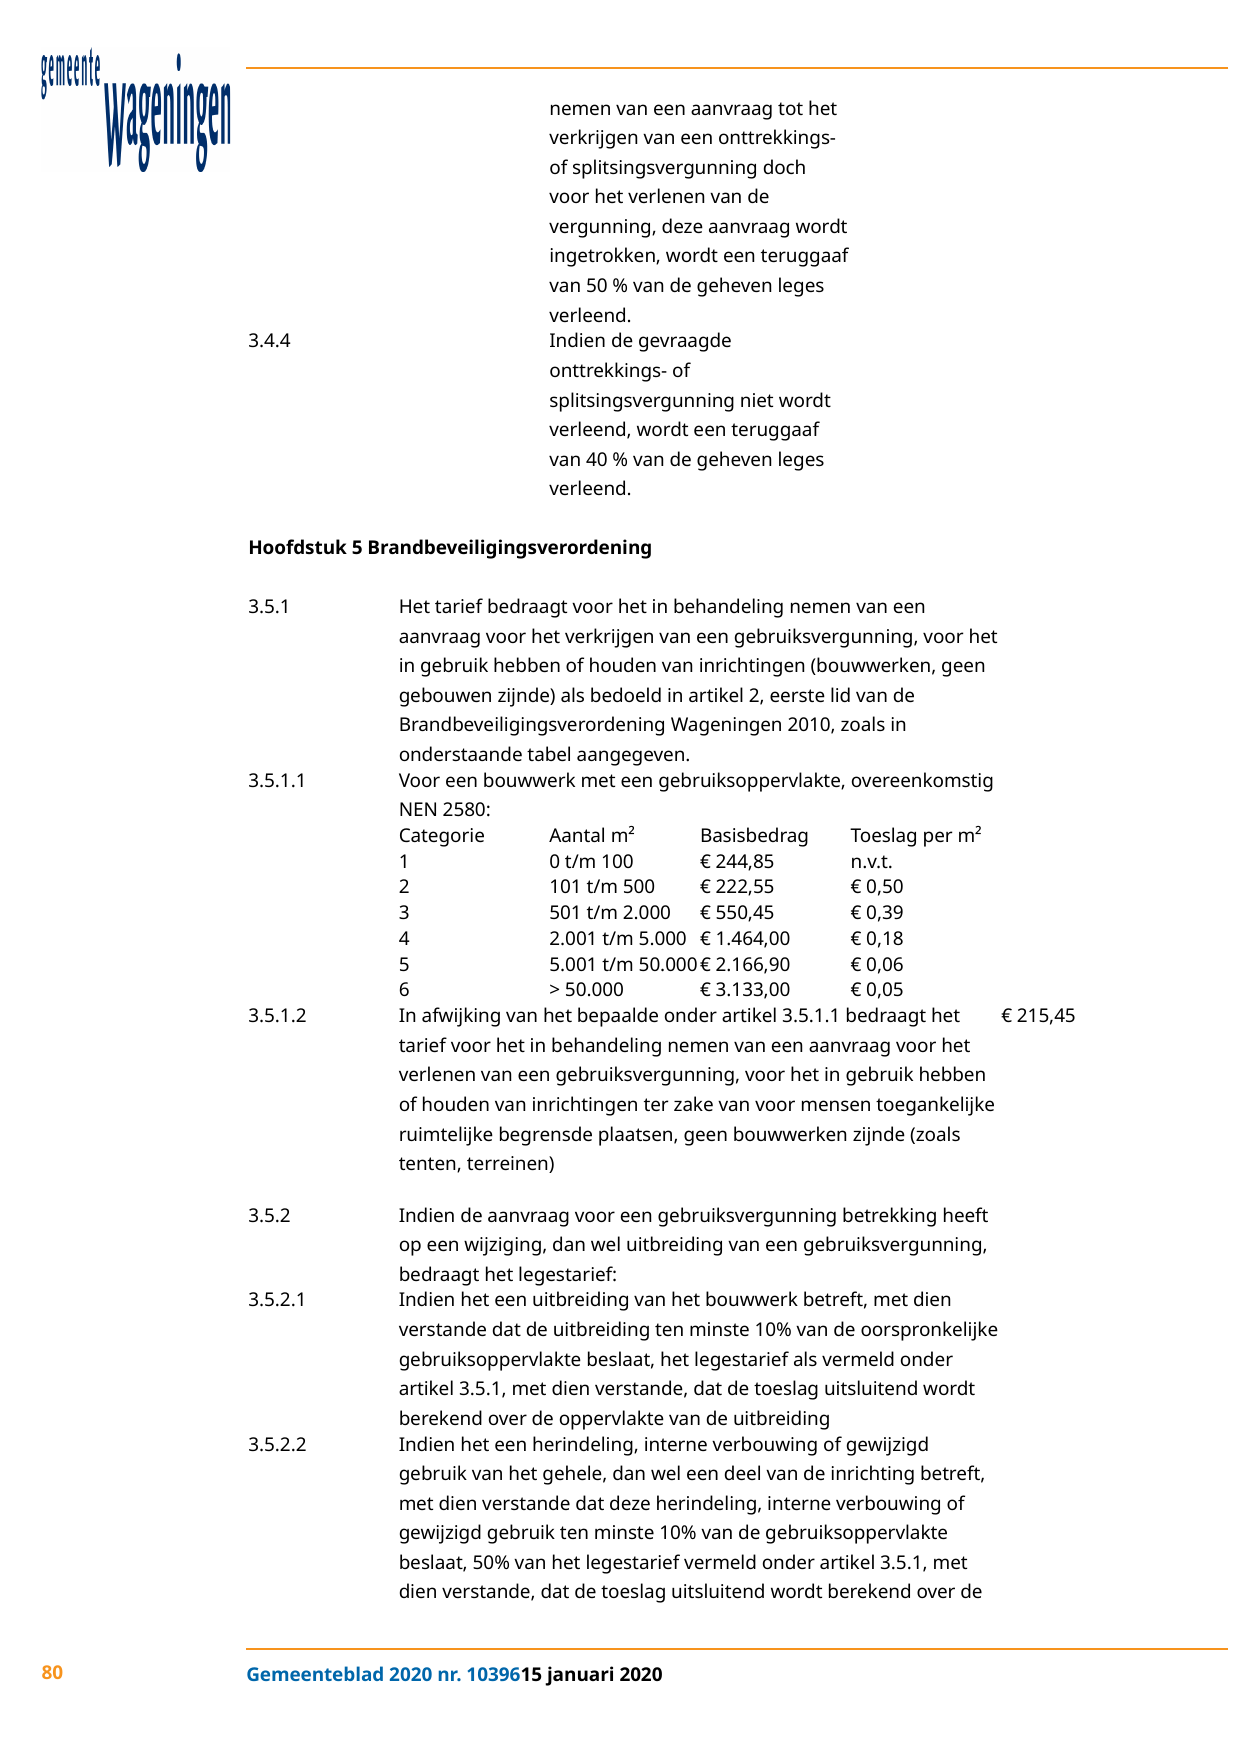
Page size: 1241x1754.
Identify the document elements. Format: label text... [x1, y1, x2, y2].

table_cell [248, 977, 398, 1002]
table_cell € 2.166,90 [700, 951, 850, 977]
table_cell 5.001 t/m 50.000 [549, 951, 700, 977]
table_cell Indien het een uitbreiding van het bouwwerk betreft, met dien verstande dat de uitbreiding ten minste 10% van de oorspronkelijke gebruiksoppervlakte beslaat, het legestarief als vermeld onder artikel 3.5.1, met dien verstande, dat de toeslag uitsluitend wordt berekend over de oppervlakte van de uitbreiding [399, 1287, 1001, 1431]
table_cell Basisbedrag [700, 822, 850, 848]
table_cell 3.5.1.1 [248, 767, 398, 822]
table_cell n.v.t. [850, 848, 1001, 874]
table_cell [850, 328, 1152, 501]
table_cell [1001, 848, 1152, 874]
table_cell € 0,39 [850, 900, 1001, 925]
table_cell € 0,06 [850, 951, 1001, 977]
table_cell 1 [399, 848, 549, 874]
table_cell € 550,45 [700, 900, 850, 925]
table_header Het tarief bedraagt voor het in behandeling nemen van een aanvraag voor het verkrijgen van een gebruiksvergunning, voor het in gebruik hebben of houden van inrichtingen (bouwwerken, geen gebouwen zijnde) als bedoeld in artikel 2, eerste lid van de Brandbeveiligingsverordening Wageningen 2010, zoals in onderstaande tabel aangegeven. [399, 593, 1001, 767]
table_cell 6 [399, 977, 549, 1002]
table_cell [248, 822, 398, 848]
table_cell 3.5.1.2 [248, 1003, 398, 1176]
table_cell 3.4.4 [248, 328, 549, 501]
table_cell Indien de aanvraag voor een gebruiksvergunning betrekking heeft op een wijziging, dan wel uitbreiding van een gebruiksvergunning, bedraagt het legestarief: [399, 1202, 1001, 1287]
table_cell Aantal m² [549, 822, 700, 848]
table_cell 3 [399, 900, 549, 925]
table_cell € 0,50 [850, 874, 1001, 899]
text Hoofdstuk 5 Brandbeveiligingsverordening [248, 534, 1152, 560]
table_cell [248, 95, 549, 328]
table_cell € 215,45 [1001, 1003, 1152, 1176]
table_cell 101 t/m 500 [549, 874, 700, 899]
table_cell € 0,05 [850, 977, 1001, 1002]
table_cell 3.5.2 [248, 1202, 398, 1287]
table_cell [1001, 822, 1152, 848]
table_cell Toeslag per m² [850, 822, 1001, 848]
table_cell € 244,85 [700, 848, 850, 874]
table_cell Voor een bouwwerk met een gebruiksoppervlakte, overeenkomstig NEN 2580: [399, 767, 1001, 822]
table_cell [1001, 1287, 1152, 1431]
table_cell 5 [399, 951, 549, 977]
table_cell [399, 1176, 1152, 1202]
table_cell Indien het een herindeling, interne verbouwing of gewijzigd gebruik van het gehele, dan wel een deel van de inrichting betreft, met dien verstande dat deze herindeling, interne verbouwing of gewijzigd gebruik ten minste 10% van de gebruiksoppervlakte beslaat, 50% van het legestarief vermeld onder artikel 3.5.1, met dien verstande, dat de toeslag uitsluitend wordt berekend over de [399, 1431, 1001, 1604]
table_cell € 0,18 [850, 925, 1001, 951]
table_cell 4 [399, 925, 549, 951]
table_cell [1001, 874, 1152, 899]
table_cell [1001, 977, 1152, 1002]
table_cell > 50.000 [549, 977, 700, 1002]
table_cell 3.5.2.2 [248, 1431, 398, 1604]
table_cell 2 [399, 874, 549, 899]
table_cell [1001, 767, 1152, 822]
table_cell 501 t/m 2.000 [549, 900, 700, 925]
picture [41, 47, 231, 172]
table_cell [1001, 900, 1152, 925]
table_cell Indien de gevraagde onttrekkings- of splitsingsvergunning niet wordt verleend, wordt een teruggaaf van 40 % van de geheven leges verleend. [549, 328, 850, 501]
table_cell [248, 925, 398, 951]
table_cell [850, 95, 1152, 328]
table_cell nemen van een aanvraag tot het verkrijgen van een onttrekkings- of splitsingsvergunning doch voor het verlenen van de vergunning, deze aanvraag wordt ingetrokken, wordt een teruggaaf van 50 % van de geheven leges verleend. [549, 95, 850, 328]
table_cell [1001, 951, 1152, 977]
table_cell [248, 874, 398, 899]
table_cell 3.5.2.1 [248, 1287, 398, 1431]
table_cell [248, 848, 398, 874]
table_cell € 3.133,00 [700, 977, 850, 1002]
table_cell [248, 951, 398, 977]
table_cell 2.001 t/m 5.000 [549, 925, 700, 951]
table_cell € 222,55 [700, 874, 850, 899]
table_header [1001, 593, 1152, 767]
table_cell In afwijking van het bepaalde onder artikel 3.5.1.1 bedraagt het tarief voor het in behandeling nemen van een aanvraag voor het verlenen van een gebruiksvergunning, voor het in gebruik hebben of houden van inrichtingen ter zake van voor mensen toegankelijke ruimtelijke begrensde plaatsen, geen bouwwerken zijnde (zoals tenten, terreinen) [399, 1003, 1001, 1176]
table_header 3.5.1 [248, 593, 398, 767]
table_cell Categorie [399, 822, 549, 848]
table_cell [1001, 925, 1152, 951]
table_cell [1001, 1202, 1152, 1287]
table_cell € 1.464,00 [700, 925, 850, 951]
table_cell [1001, 1431, 1152, 1604]
table_cell [248, 1176, 398, 1202]
table_cell [248, 900, 398, 925]
table_cell 0 t/m 100 [549, 848, 700, 874]
